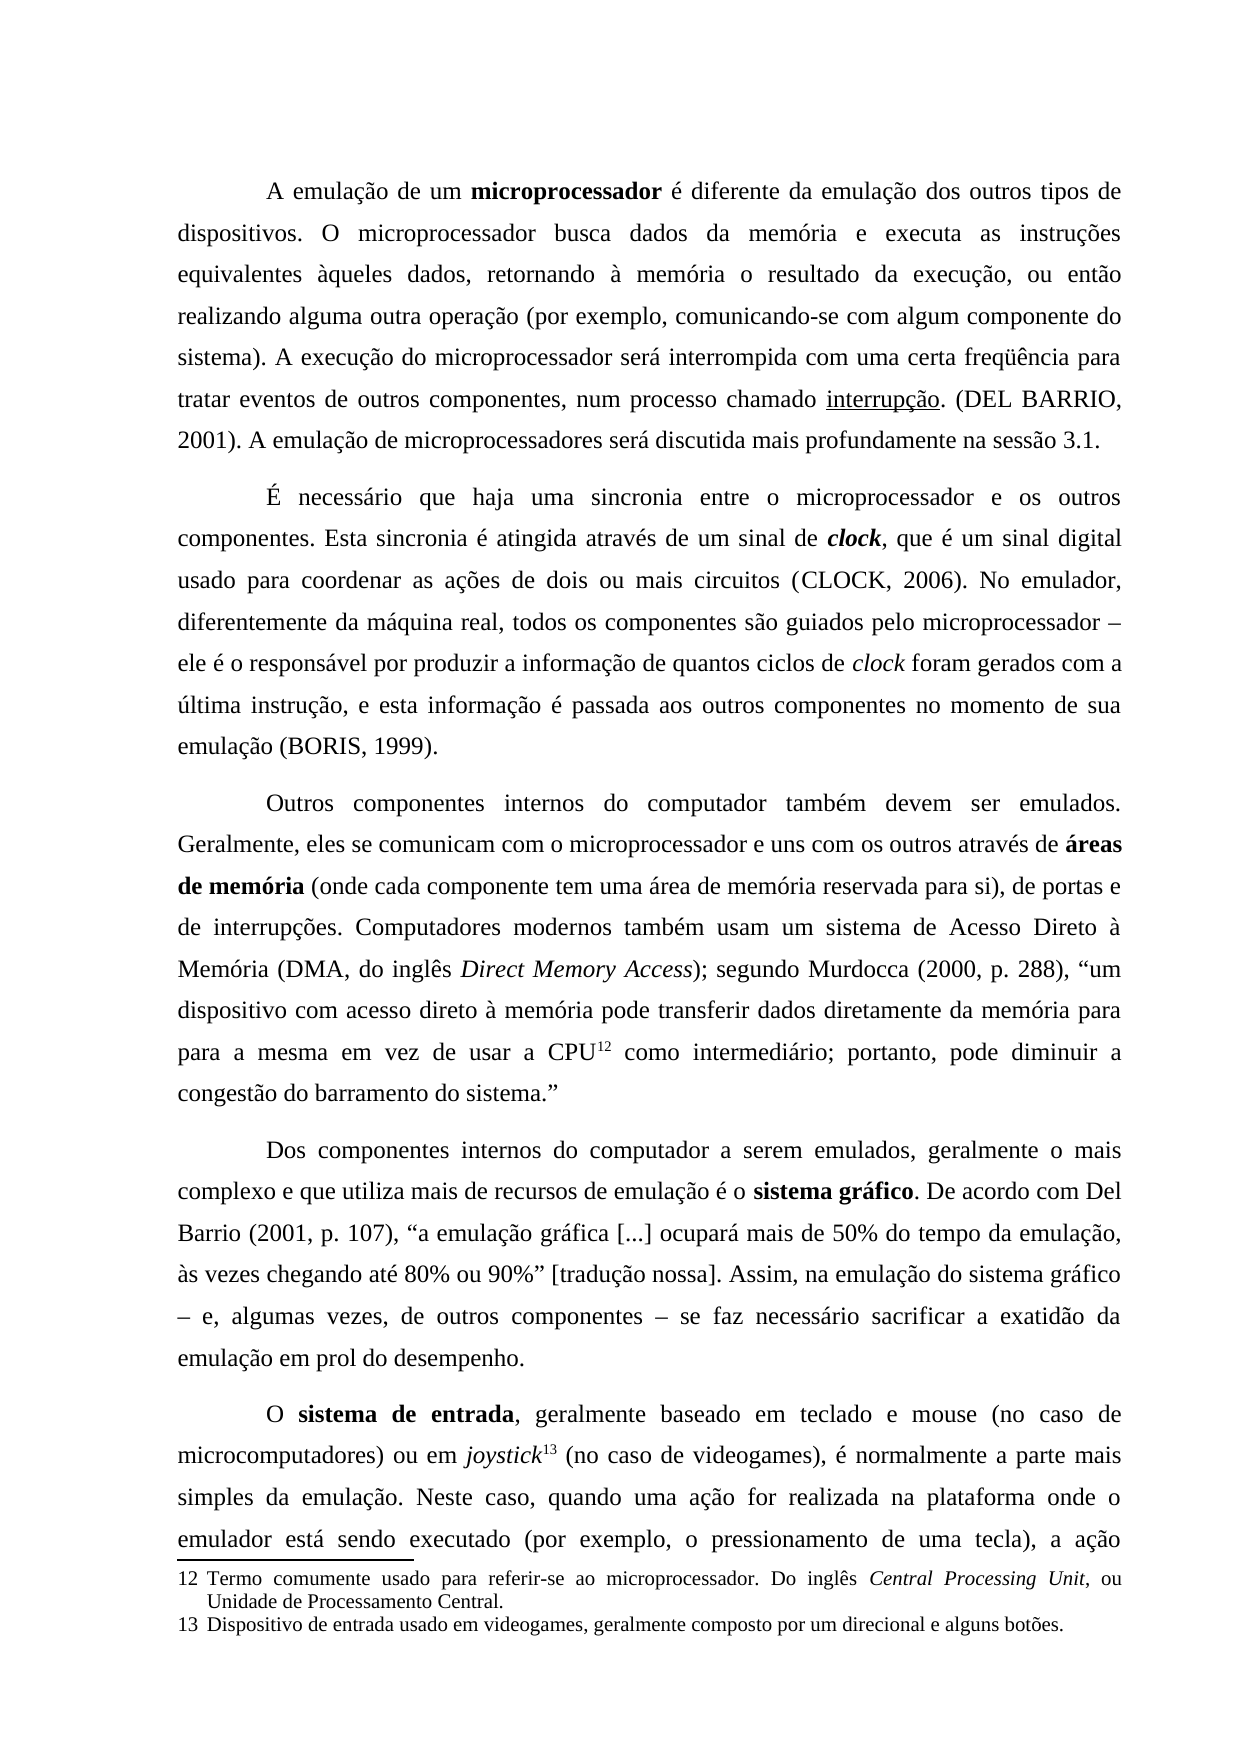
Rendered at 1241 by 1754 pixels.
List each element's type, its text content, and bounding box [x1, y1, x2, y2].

text Outros componentes internos do computador também devem ser emulados. Geralmente, eles se comunicam com o microprocessador e uns com os outros através de áreas de memória (onde cada componente tem uma área de memória reservada para si), de portas e de interrupções. Computadores modernos também usam um sistema de Acesso Direto à Memória (DMA, do inglês Direct Memory Access); segundo Murdocca (2000, p. 288), “um dispositivo com acesso direto à memória pode transferir dados diretamente da memória para para a mesma em vez de usar a CPU como intermediário; portanto, pode diminuir a congestão do barramento do sistema.” [177, 789, 1122, 1107]
text Termo comumente usado para referir-se ao microprocessador. Do inglês Central Processing Unit, ou Unidade de Processamento Central. [177, 1566, 1122, 1613]
text Dispositivo de entrada usado em videogames, geralmente composto por um direcional e alguns botões. [177, 1613, 1122, 1636]
text Dos componentes internos do computador a serem emulados, geralmente o mais complexo e que utiliza mais de recursos de emulação é o sistema gráfico. De acordo com Del Barrio (2001, p. 107), “a emulação gráfica [...] ocupará mais de 50% do tempo da emulação, às vezes chegando até 80% ou 90%” [tradução nossa]. Assim, na emulação do sistema gráfico – e, algumas vezes, de outros componentes – se faz necessário sacrificar a exatidão da emulação em prol do desempenho. [177, 1136, 1122, 1371]
text O sistema de entrada, geralmente baseado em teclado e mouse (no caso de microcomputadores) ou em joystick (no caso de videogames), é normalmente a parte mais simples da emulação. Neste caso, quando uma ação for realizada na plataforma onde o emulador está sendo executado (por exemplo, o pressionamento de uma tecla), a ação [177, 1400, 1122, 1552]
text A emulação de um microprocessador é diferente da emulação dos outros tipos de dispositivos. O microprocessador busca dados da memória e executa as instruções equivalentes àqueles dados, retornando à memória o resultado da execução, ou então realizando alguma outra operação (por exemplo, comunicando-se com algum componente do sistema). A execução do microprocessador será interrompida com uma certa freqüência para tratar eventos de outros componentes, num processo chamado interrupção. (DEL BARRIO, 2001). A emulação de microprocessadores será discutida mais profundamente na sessão 3.1. [177, 177, 1122, 454]
text É necessário que haja uma sincronia entre o microprocessador e os outros componentes. Esta sincronia é atingida através de um sinal de clock, que é um sinal digital usado para coordenar as ações de dois ou mais circuitos (CLOCK, 2006). No emulador, diferentemente da máquina real, todos os componentes são guiados pelo microprocessador – ele é o responsável por produzir a informação de quantos ciclos de clock foram gerados com a última instrução, e esta informação é passada aos outros componentes no momento de sua emulação (BORIS, 1999). [177, 483, 1122, 760]
